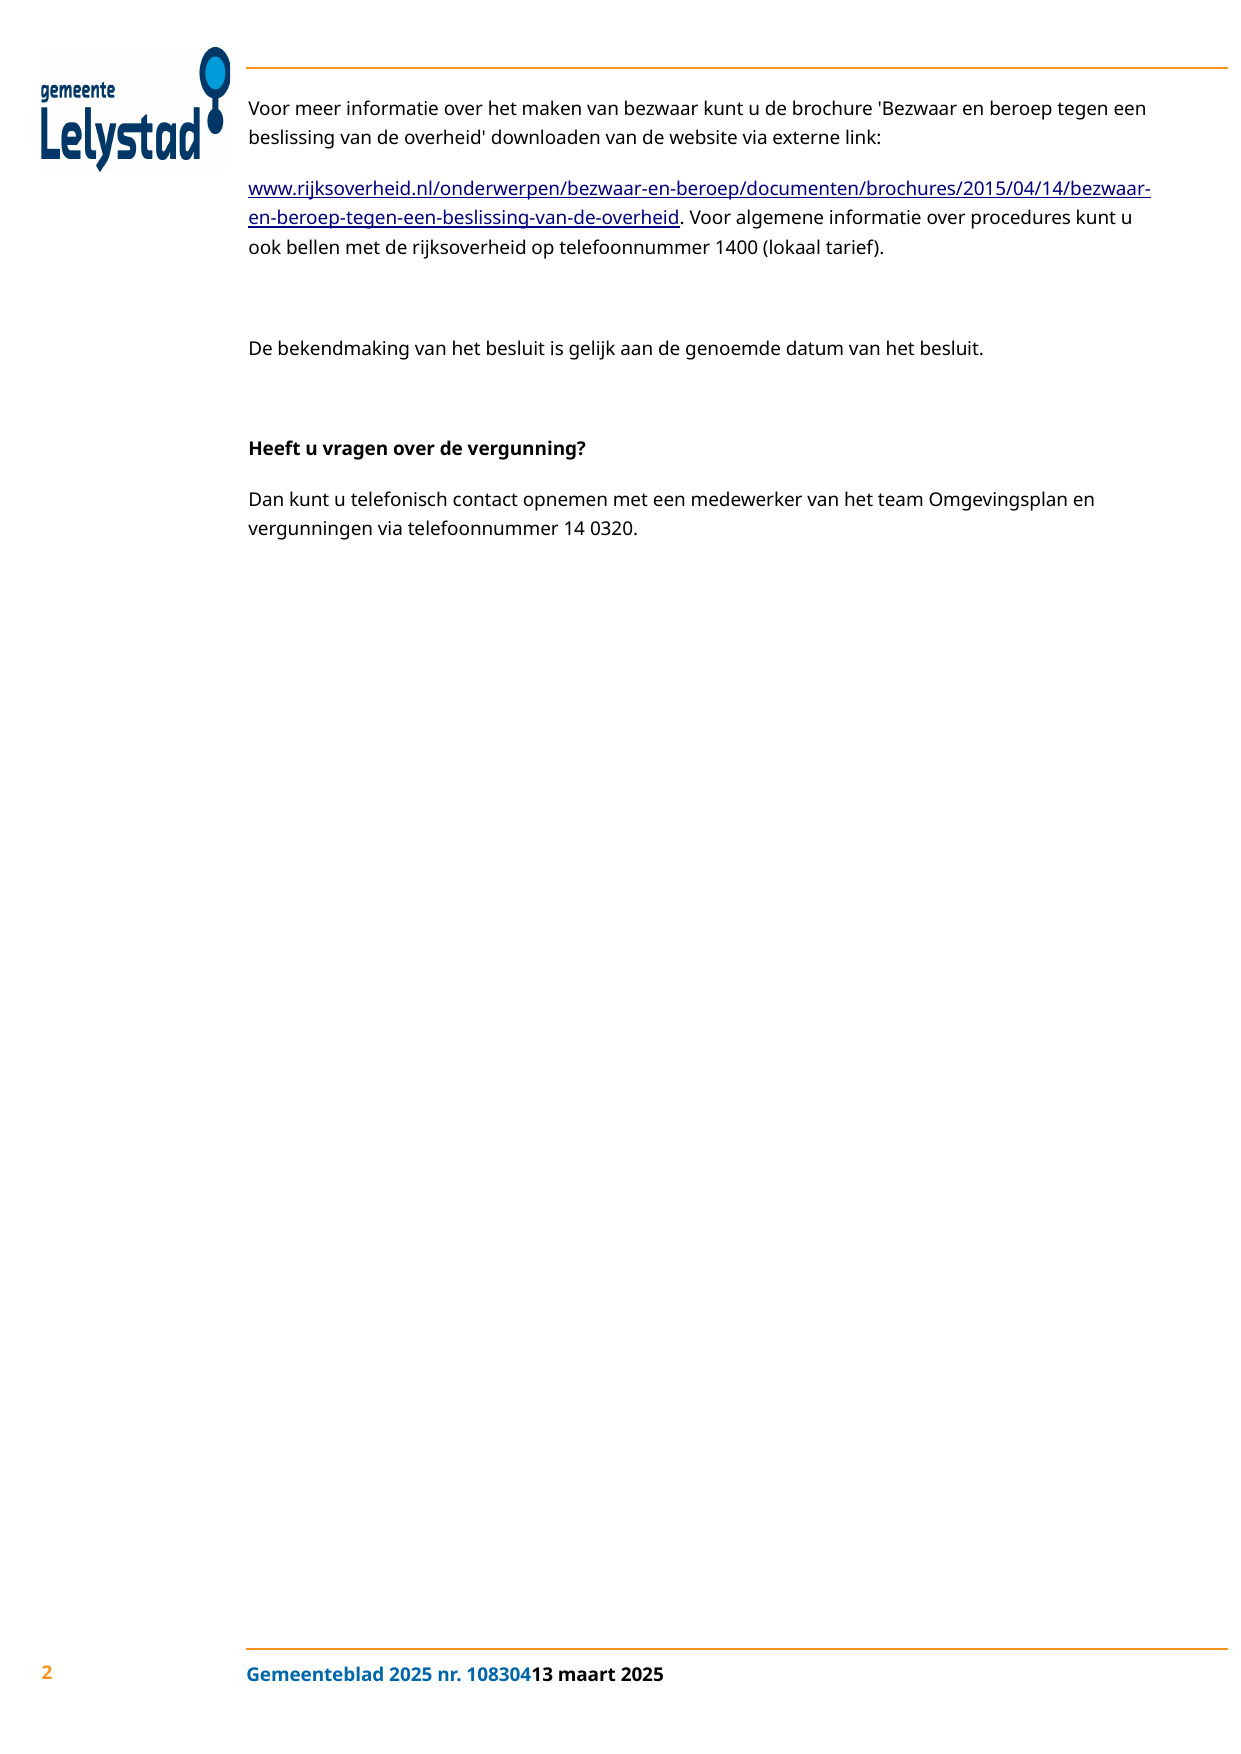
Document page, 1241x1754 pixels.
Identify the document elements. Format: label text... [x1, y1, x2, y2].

text Heeft u vragen over de vergunning? [248, 436, 1152, 461]
text Dan kunt u telefonisch contact opnemen met een medewerker van het team Omgevingsplan en vergunningen via telefoonnummer 14 0320. [248, 486, 1152, 541]
text www.rijksoverheid.nl/onderwerpen/bezwaar-en-beroep/documenten/brochures/2015/04/14/bezwaar-en-beroep-tegen-een-beslissing-van-de-overheid. Voor algemene informatie over procedures kunt u ook bellen met de rijksoverheid op telefoonnummer 1400 (lokaal tarief). [248, 175, 1152, 260]
text Voor meer informatie over het maken van bezwaar kunt u de brochure 'Bezwaar en beroep tegen een beslissing van de overheid' downloaden van de website via externe link: [248, 95, 1152, 150]
picture [41, 47, 231, 172]
text De bekendmaking van het besluit is gelijk aan de genoemde datum van het besluit. [248, 335, 1152, 361]
